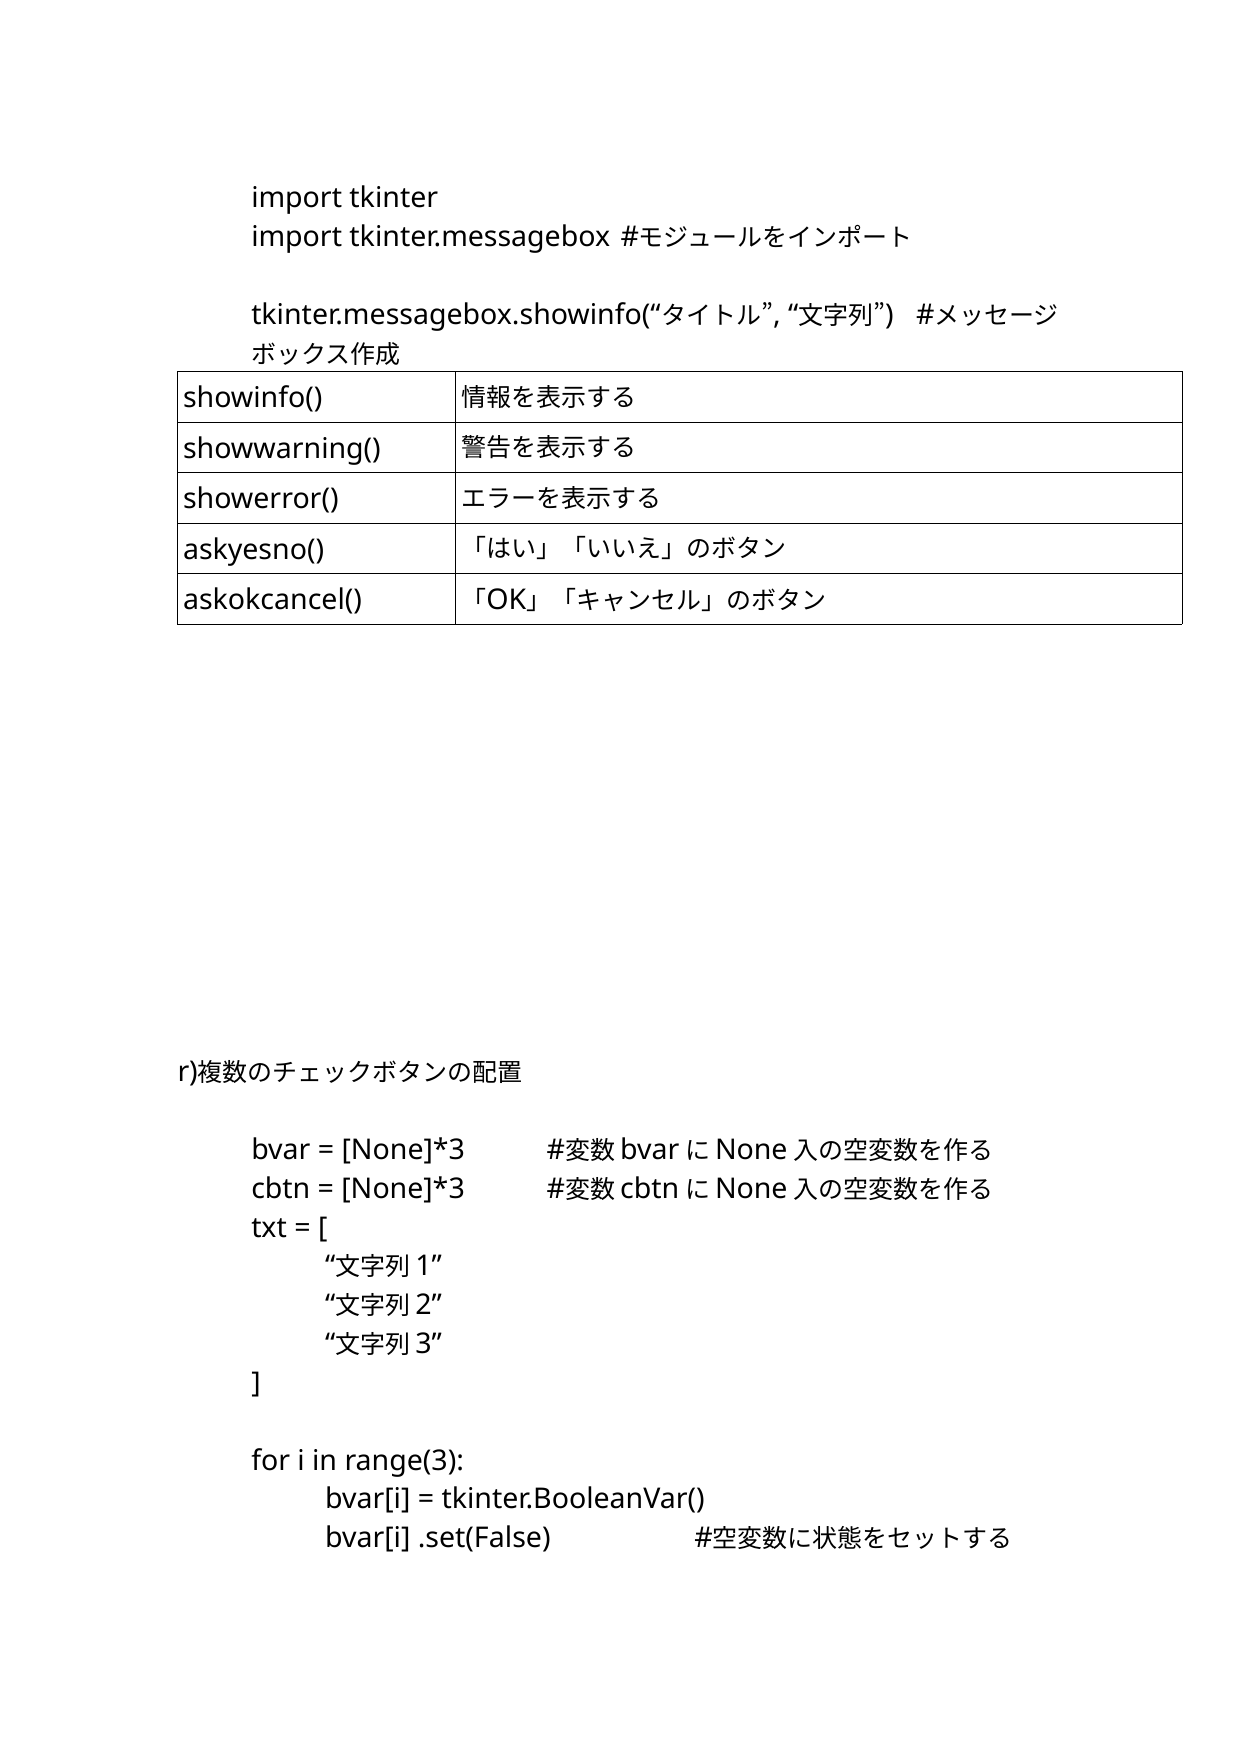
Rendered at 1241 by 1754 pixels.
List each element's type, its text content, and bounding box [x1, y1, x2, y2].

text “文字列1” [177, 1245, 1063, 1284]
table_cell エラーを表示する [456, 473, 1182, 523]
text for i in range(3): [177, 1439, 1063, 1478]
text tkinter.messagebox.showinfo(“タイトル”, “文字列”) #メッセージ ボックス作成 [177, 294, 1063, 371]
table_cell showwarning() [178, 423, 455, 472]
text r)複数のチェックボタンの配置 [177, 1051, 1063, 1090]
text import tkinter.messagebox #モジュールをインポート [177, 216, 1063, 255]
text txt = [ [177, 1206, 1063, 1245]
text import tkinter [177, 177, 1063, 216]
text bvar = [None]*3 #変数bvarにNone入の空変数を作る [177, 1129, 1063, 1168]
text “文字列2” [177, 1284, 1063, 1323]
table_header 情報を表示する [456, 372, 1182, 422]
table_cell 「OK」「キャンセル」のボタン [456, 574, 1182, 623]
text “文字列3” [177, 1323, 1063, 1362]
table_cell 警告を表示する [456, 423, 1182, 472]
text bvar[i] = tkinter.BooleanVar() [177, 1478, 1063, 1517]
table_cell askyesno() [178, 524, 455, 573]
table_header showinfo() [178, 372, 455, 422]
text cbtn = [None]*3 #変数cbtnにNone入の空変数を作る [177, 1168, 1063, 1206]
table_cell showerror() [178, 473, 455, 523]
text ] [177, 1362, 1063, 1401]
text bvar[i] .set(False) #空変数に状態をセットする [177, 1517, 1063, 1556]
table_cell askokcancel() [178, 574, 455, 623]
table_cell 「はい」「いいえ」のボタン [456, 524, 1182, 573]
